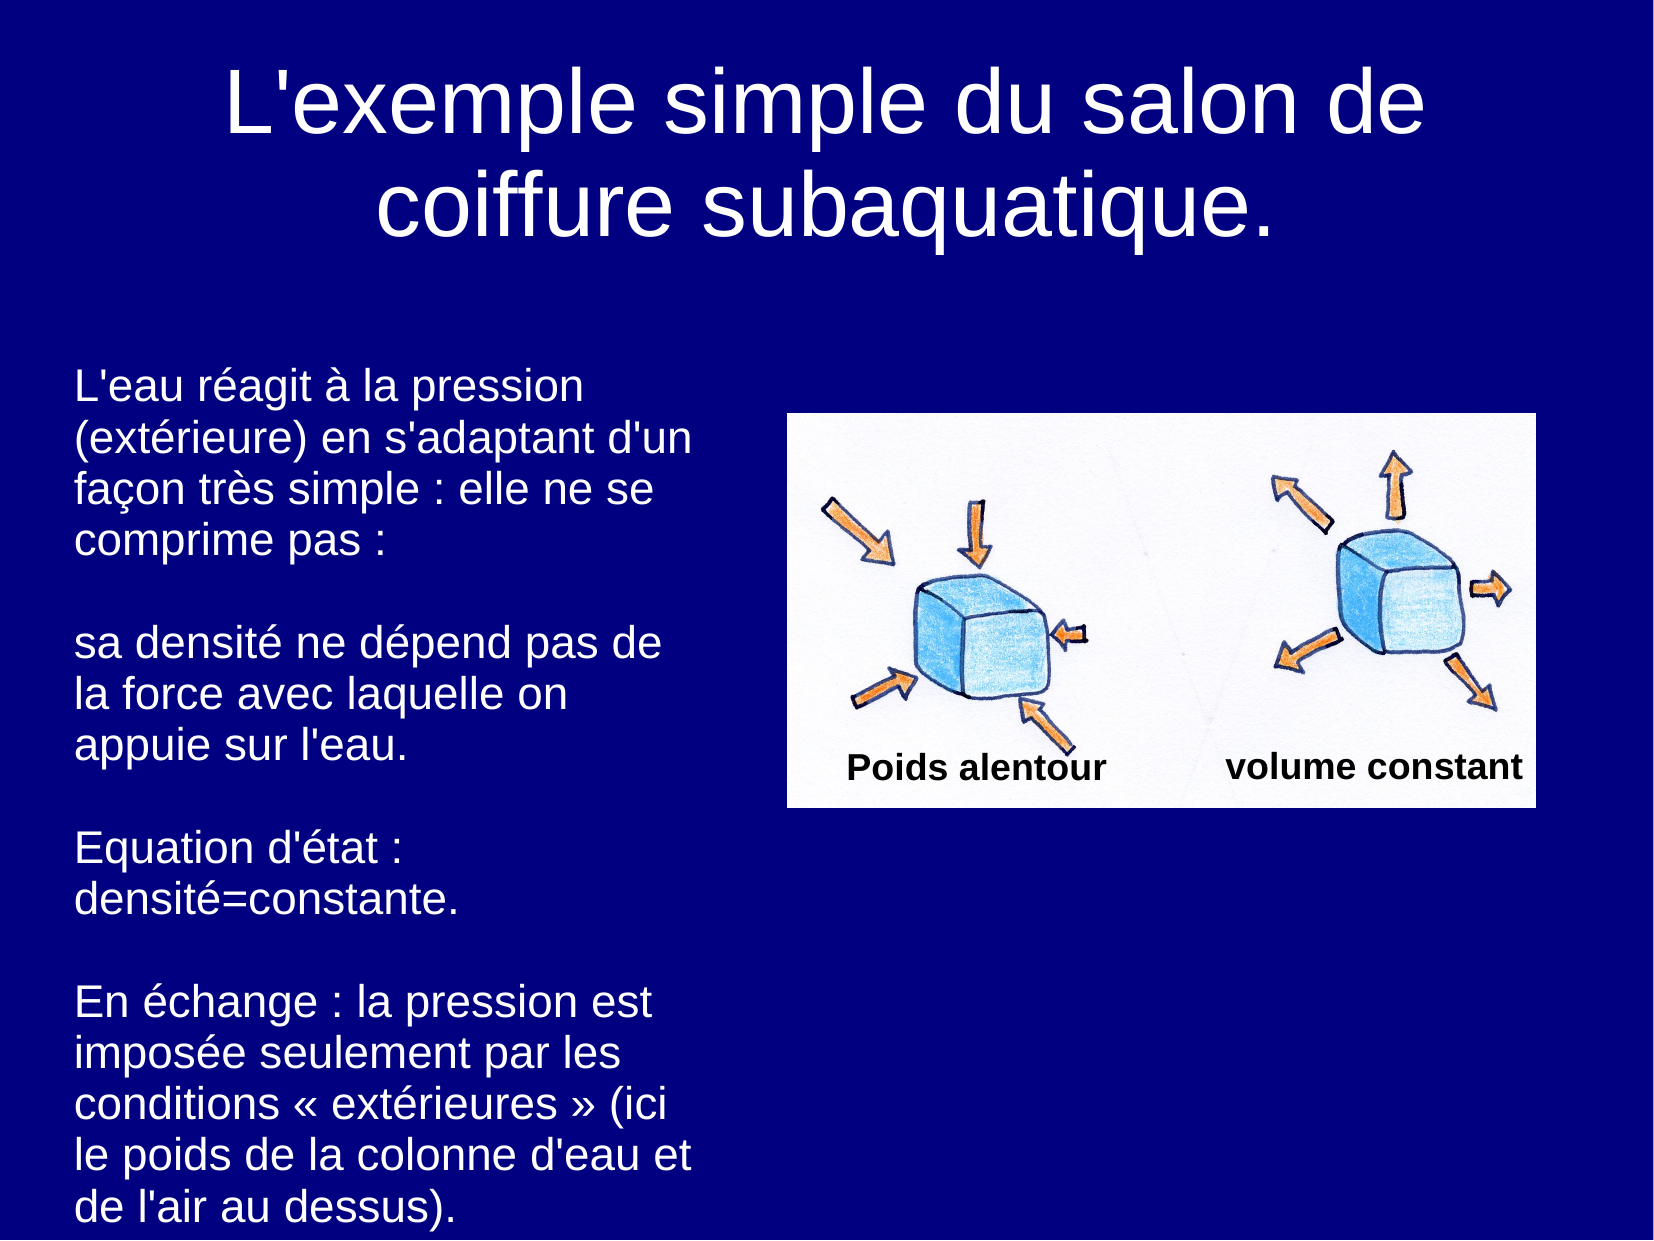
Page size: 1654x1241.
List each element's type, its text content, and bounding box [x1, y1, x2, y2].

text_box Poids alentour [831, 739, 1123, 798]
picture [787, 413, 1536, 808]
text_box L'eau réagit à la pression (extérieure) en s'adaptant d'un façon très simple : elle ne se comprime pas : sa densité ne dépend pas de la force avec laquelle on appuie sur l'eau. Equation d'état : densité=constante. En échange : la pression est imposée seulement par les conditions « extérieures » (ici le poids de la colonne d'eau et de l'air au dessus). [59, 352, 709, 1236]
title L'exemple simple du salon de coiffure subaquatique. [82, 49, 1571, 257]
text_box volume constant [1210, 738, 1538, 797]
